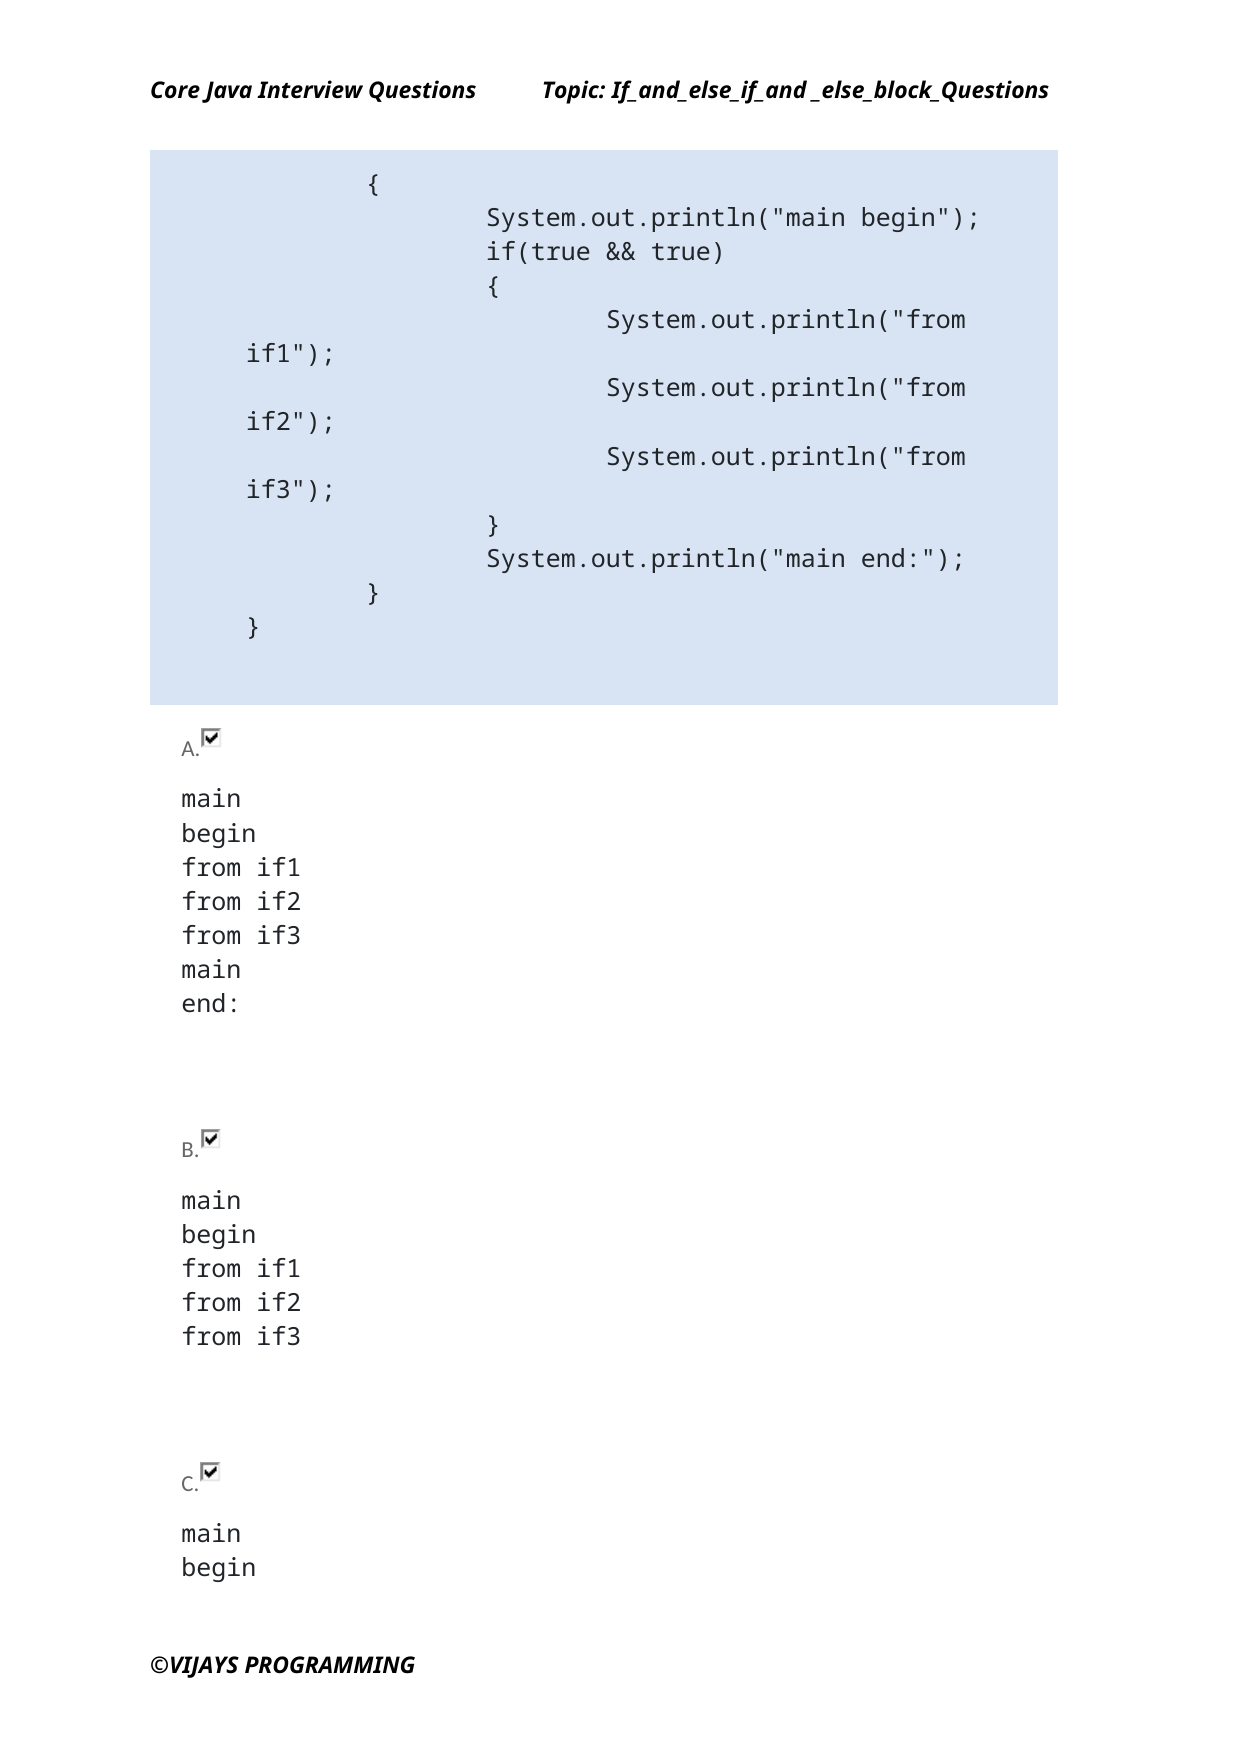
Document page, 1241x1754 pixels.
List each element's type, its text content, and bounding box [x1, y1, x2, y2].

table_header B. main begin from if1 from if2 from if3 [181, 1122, 319, 1455]
table_header A. main begin from if1 from if2 from if3 main end: [181, 721, 319, 1122]
table_header [150, 150, 230, 705]
table_cell [150, 705, 1090, 1599]
table_header [1058, 150, 1090, 705]
table_header { System.out.println("main begin"); if(true && true) { System.out.println("from if1"); System.out.println("from if2"); System.out.println("from if3"); } System.out.println("main end:"); } } [230, 150, 1058, 705]
table_header C. main begin [181, 1455, 319, 1584]
